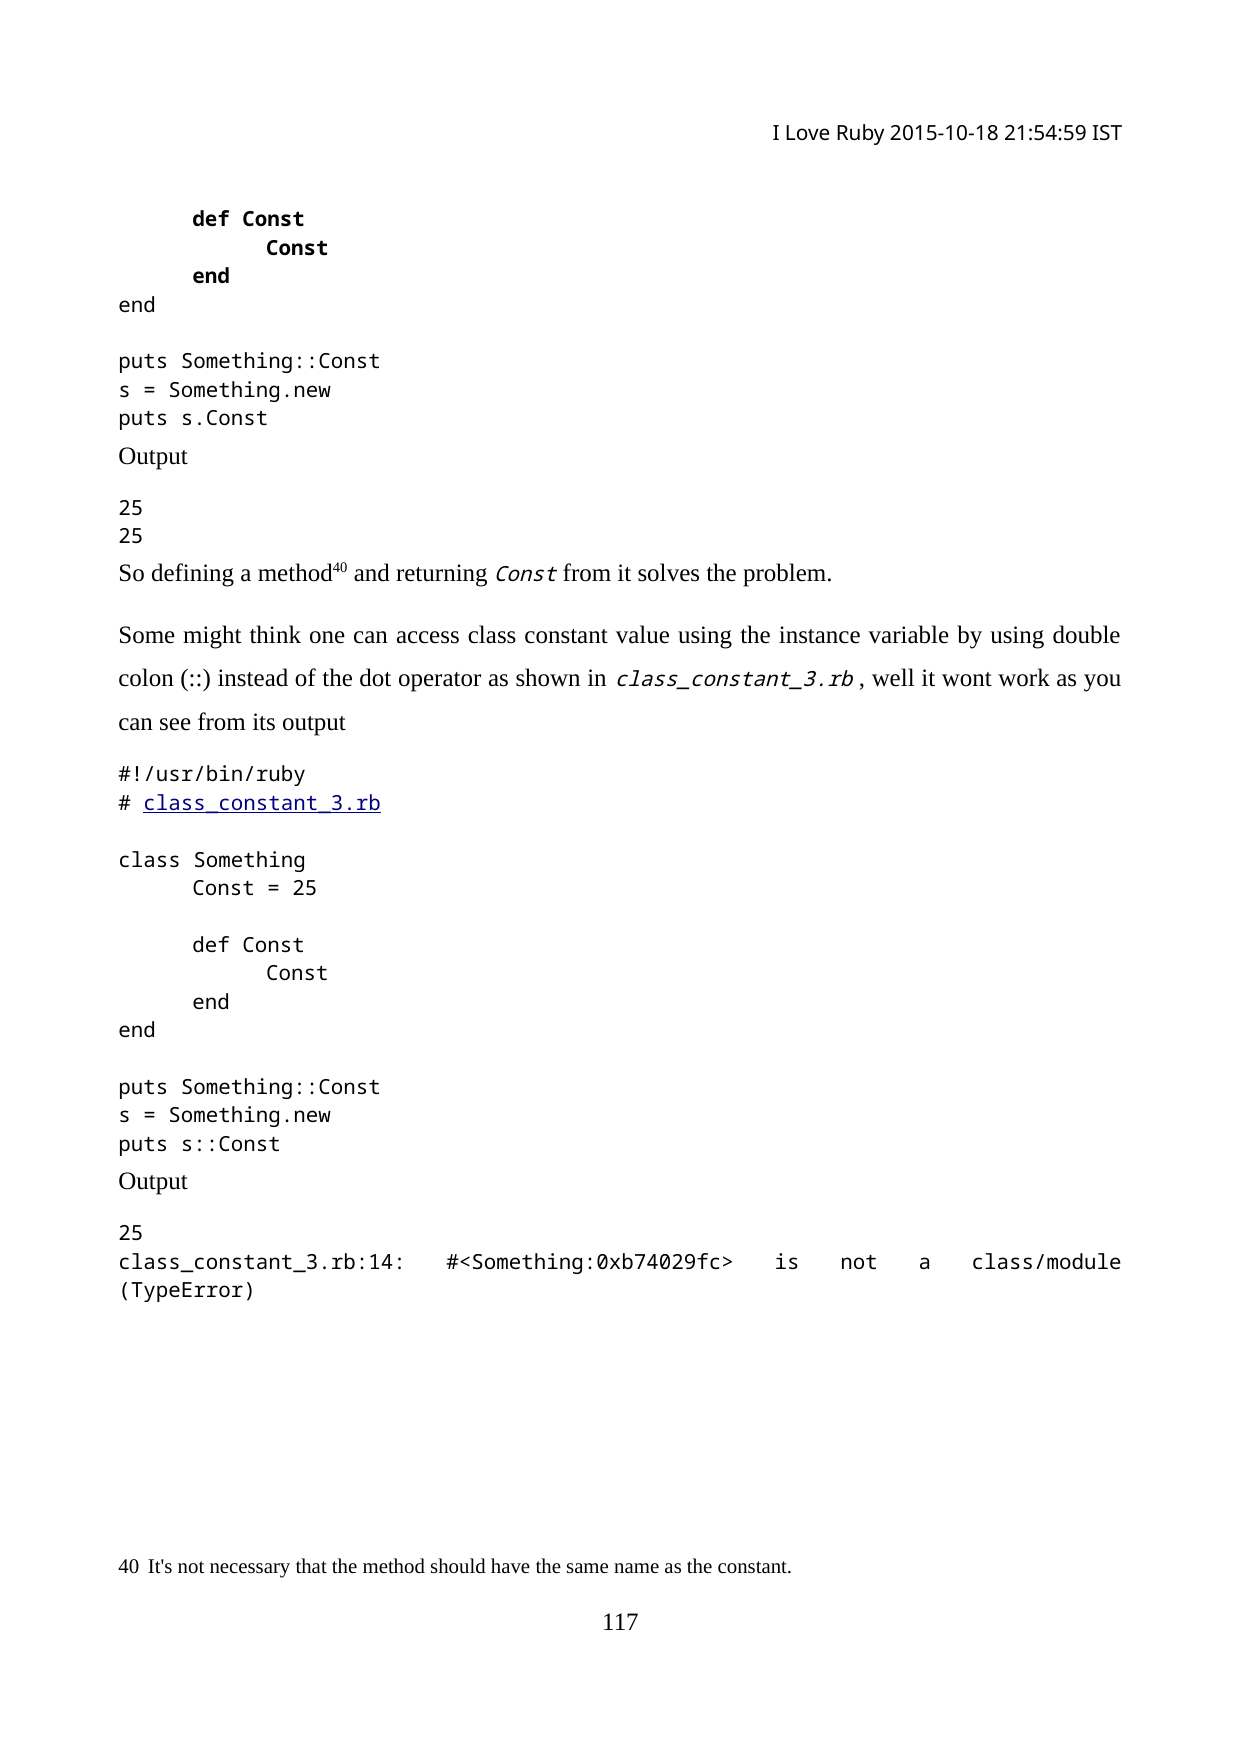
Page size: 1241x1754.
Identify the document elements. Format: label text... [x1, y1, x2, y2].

text # class_constant_3.rb [118, 788, 1122, 816]
text s = Something.new [118, 1101, 1122, 1129]
text class_constant_3.rb:14: #<Something:0xb74029fc> is not a class/module (TypeError) [118, 1247, 1122, 1304]
text puts Something::Const [118, 347, 1122, 375]
text s = Something.new [118, 375, 1122, 403]
text Output [118, 441, 1122, 469]
text def Const [118, 204, 1122, 233]
text end [118, 290, 1122, 318]
text end [118, 1015, 1122, 1044]
text 25 [118, 493, 1122, 521]
text puts s.Const [118, 403, 1122, 432]
text def Const [118, 930, 1122, 958]
text #!/usr/bin/ruby [118, 759, 1122, 788]
text puts Something::Const [118, 1072, 1122, 1101]
text Const = 25 [118, 873, 1122, 902]
text Const [118, 233, 1122, 261]
text end [118, 261, 1122, 290]
text Output [118, 1166, 1122, 1195]
text So defining a method and returning Const from it solves the problem. [118, 558, 1122, 588]
text puts s::Const [118, 1129, 1122, 1157]
text 25 [118, 521, 1122, 550]
text end [118, 987, 1122, 1015]
text It's not necessary that the method should have the same name as the constant. [118, 1553, 1122, 1578]
text class Something [118, 845, 1122, 873]
text Some might think one can access class constant value using the instance variable by using double colon (::) instead of the dot operator as shown in class_constant_3.rb , well it wont work as you can see from its output [118, 620, 1122, 736]
text Const [118, 958, 1122, 987]
text 25 [118, 1218, 1122, 1247]
